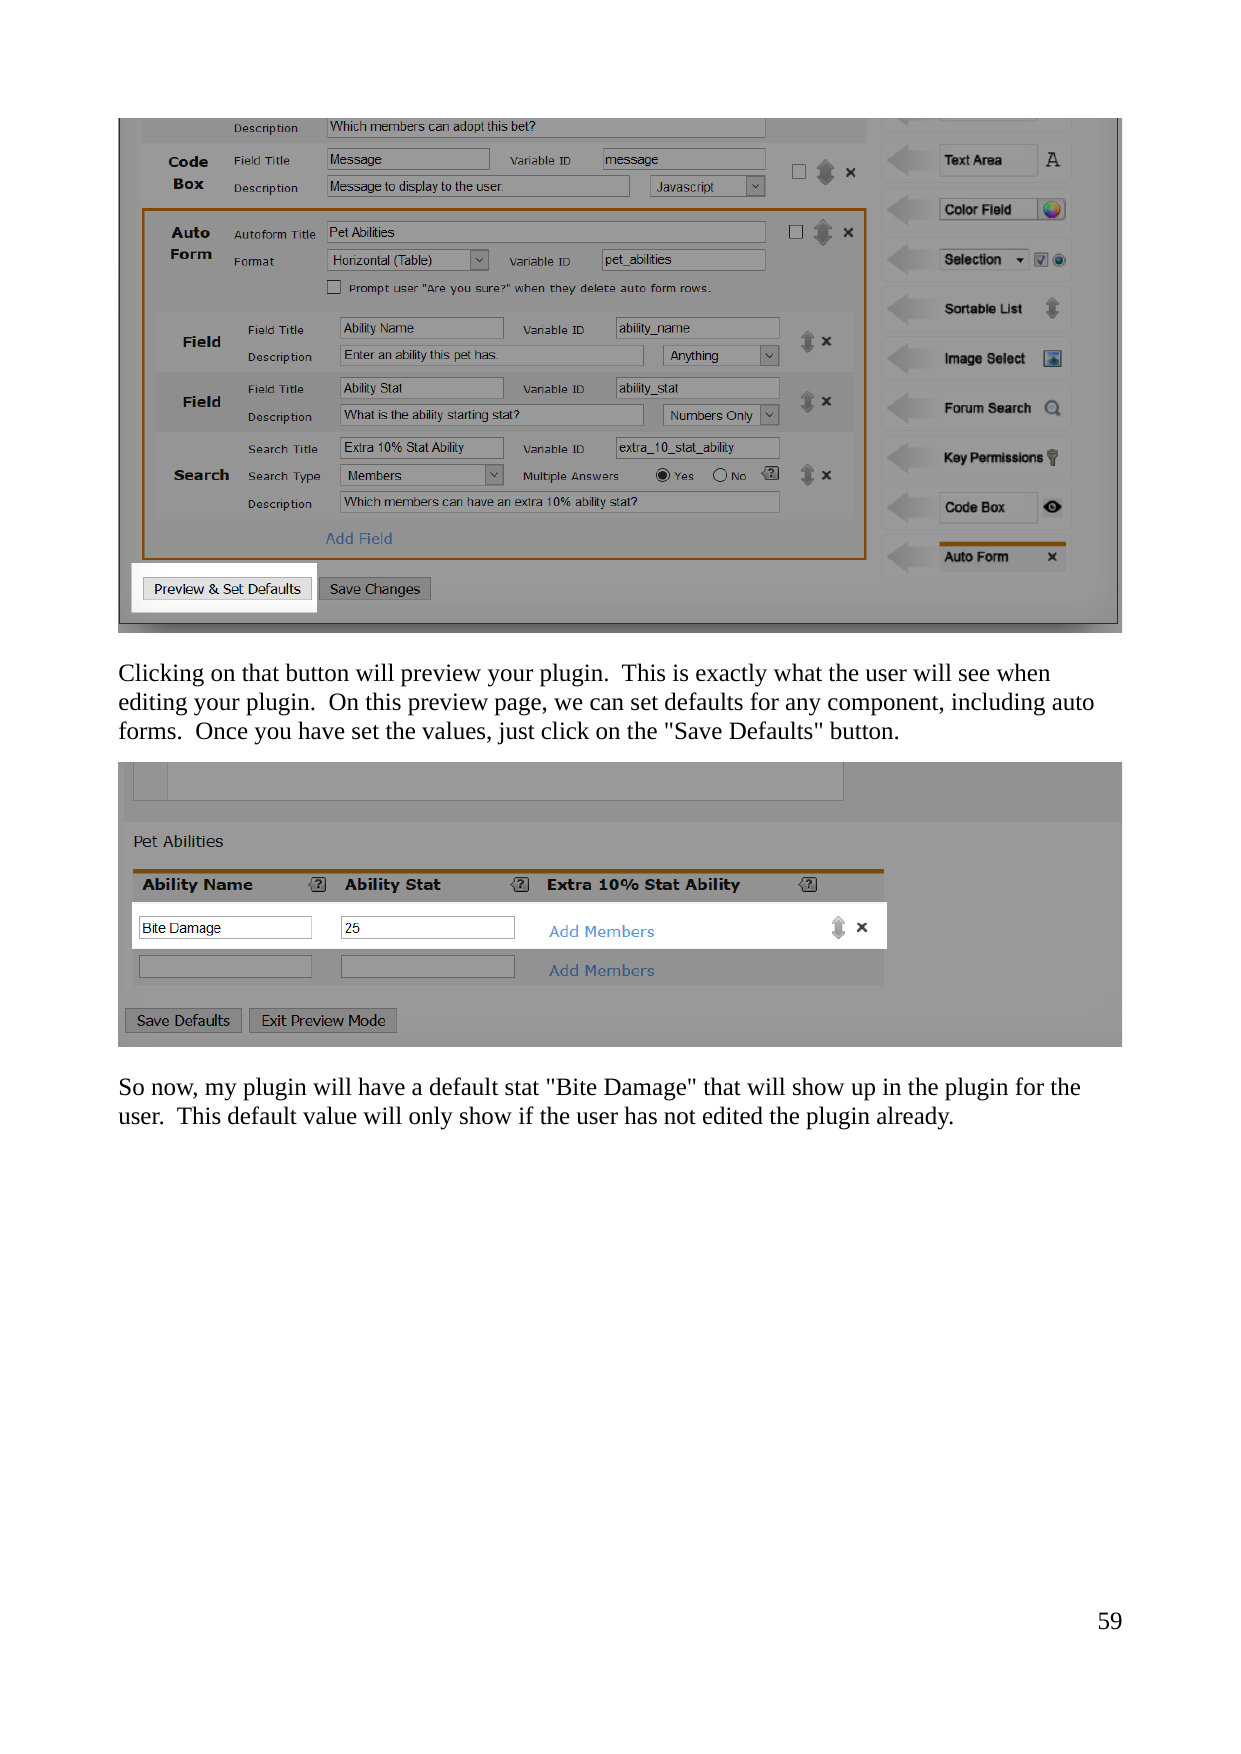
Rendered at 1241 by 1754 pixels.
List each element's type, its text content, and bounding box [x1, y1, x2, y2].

text Clicking on that button will preview your plugin. This is exactly what the user will see when editing your plugin. On this preview page, we can set defaults for any component, including auto forms. Once you have set the values, just click on the "Save Defaults" button. [118, 658, 1122, 745]
picture [118, 118, 1123, 633]
picture [118, 762, 1123, 1047]
text So now, my plugin will have a default stat "Bite Damage" that will show up in the plugin for the user. This default value will only show if the user has not edited the plugin already. [118, 1072, 1122, 1129]
